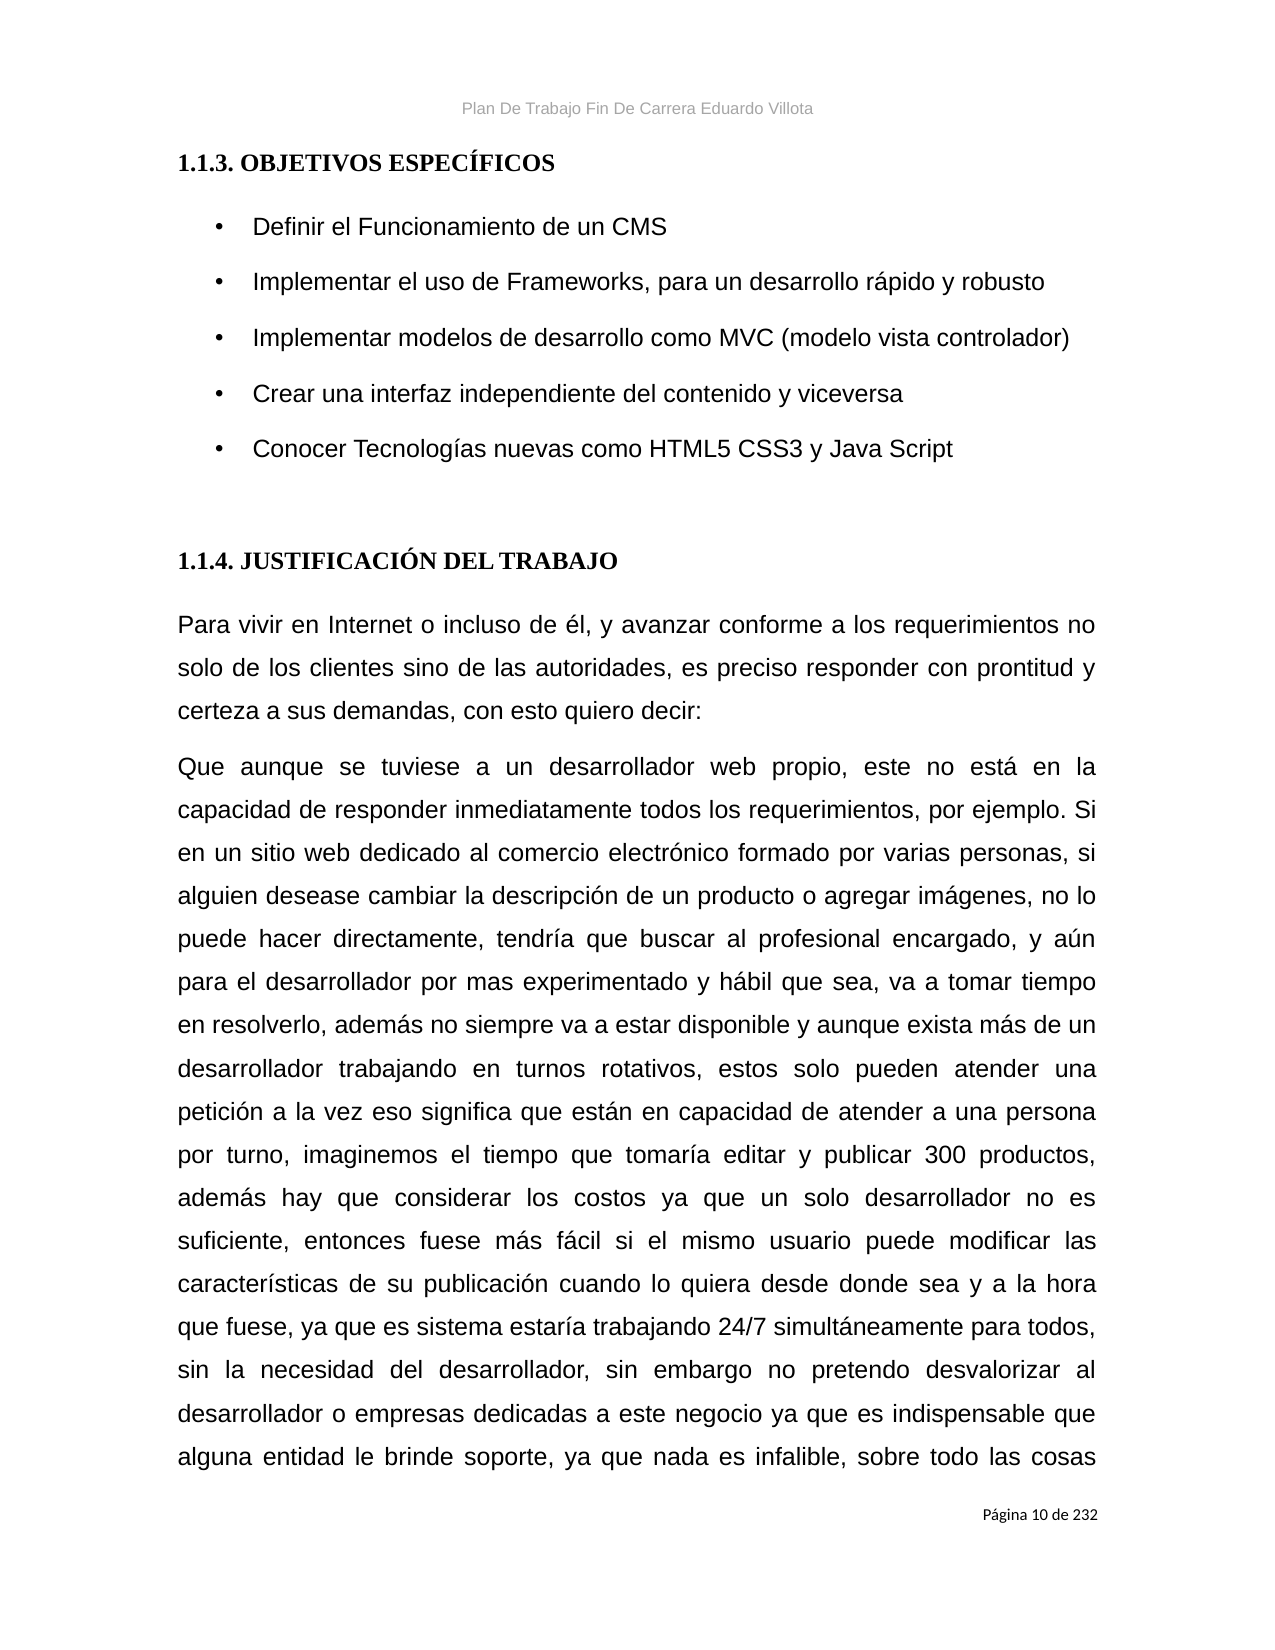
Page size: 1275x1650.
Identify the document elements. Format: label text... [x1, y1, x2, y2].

list Definir el Funcionamiento de un CMS [215, 212, 1098, 240]
list Crear una interfaz independiente del contenido y viceversa [215, 379, 1098, 408]
list Implementar el uso de Frameworks, para un desarrollo rápido y robusto [215, 267, 1098, 296]
list Conocer Tecnologías nuevas como HTML5 CSS3 y Java Script [215, 434, 1098, 463]
text 1.1.4. JUSTIFICACIÓN DEL TRABAJO [177, 546, 1098, 574]
text Para vivir en Internet o incluso de él, y avanzar conforme a los requerimientos no solo de los clientes sino de las autoridades, es preciso responder con prontitud y certeza a sus demandas, con esto quiero decir: [177, 610, 1098, 725]
text 1.1.3. OBJETIVOS ESPECÍFICOS [177, 148, 1098, 176]
text Que aunque se tuviese a un desarrollador web propio, este no está en la capacidad de responder inmediatamente todos los requerimientos, por ejemplo. Si en un sitio web dedicado al comercio electrónico formado por varias personas, si alguien desease cambiar la descripción de un producto o agregar imágenes, no lo puede hacer directamente, tendría que buscar al profesional encargado, y aún para el desarrollador por mas experimentado y hábil que sea, va a tomar tiempo en resolverlo, además no siempre va a estar disponible y aunque exista más de un desarrollador trabajando en turnos rotativos, estos solo pueden atender una petición a la vez eso significa que están en capacidad de atender a una persona por turno, imaginemos el tiempo que tomaría editar y publicar 300 productos, además hay que considerar los costos ya que un solo desarrollador no es suficiente, entonces fuese más fácil si el mismo usuario puede modificar las características de su publicación cuando lo quiera desde donde sea y a la hora que fuese, ya que es sistema estaría trabajando 24/7 simultáneamente para todos, sin la necesidad del desarrollador, sin embargo no pretendo desvalorizar al desarrollador o empresas dedicadas a este negocio ya que es indispensable que alguna entidad le brinde soporte, ya que nada es infalible, sobre todo las cosas [177, 752, 1098, 1470]
list Implementar modelos de desarrollo como MVC (modelo vista controlador) [215, 323, 1098, 352]
